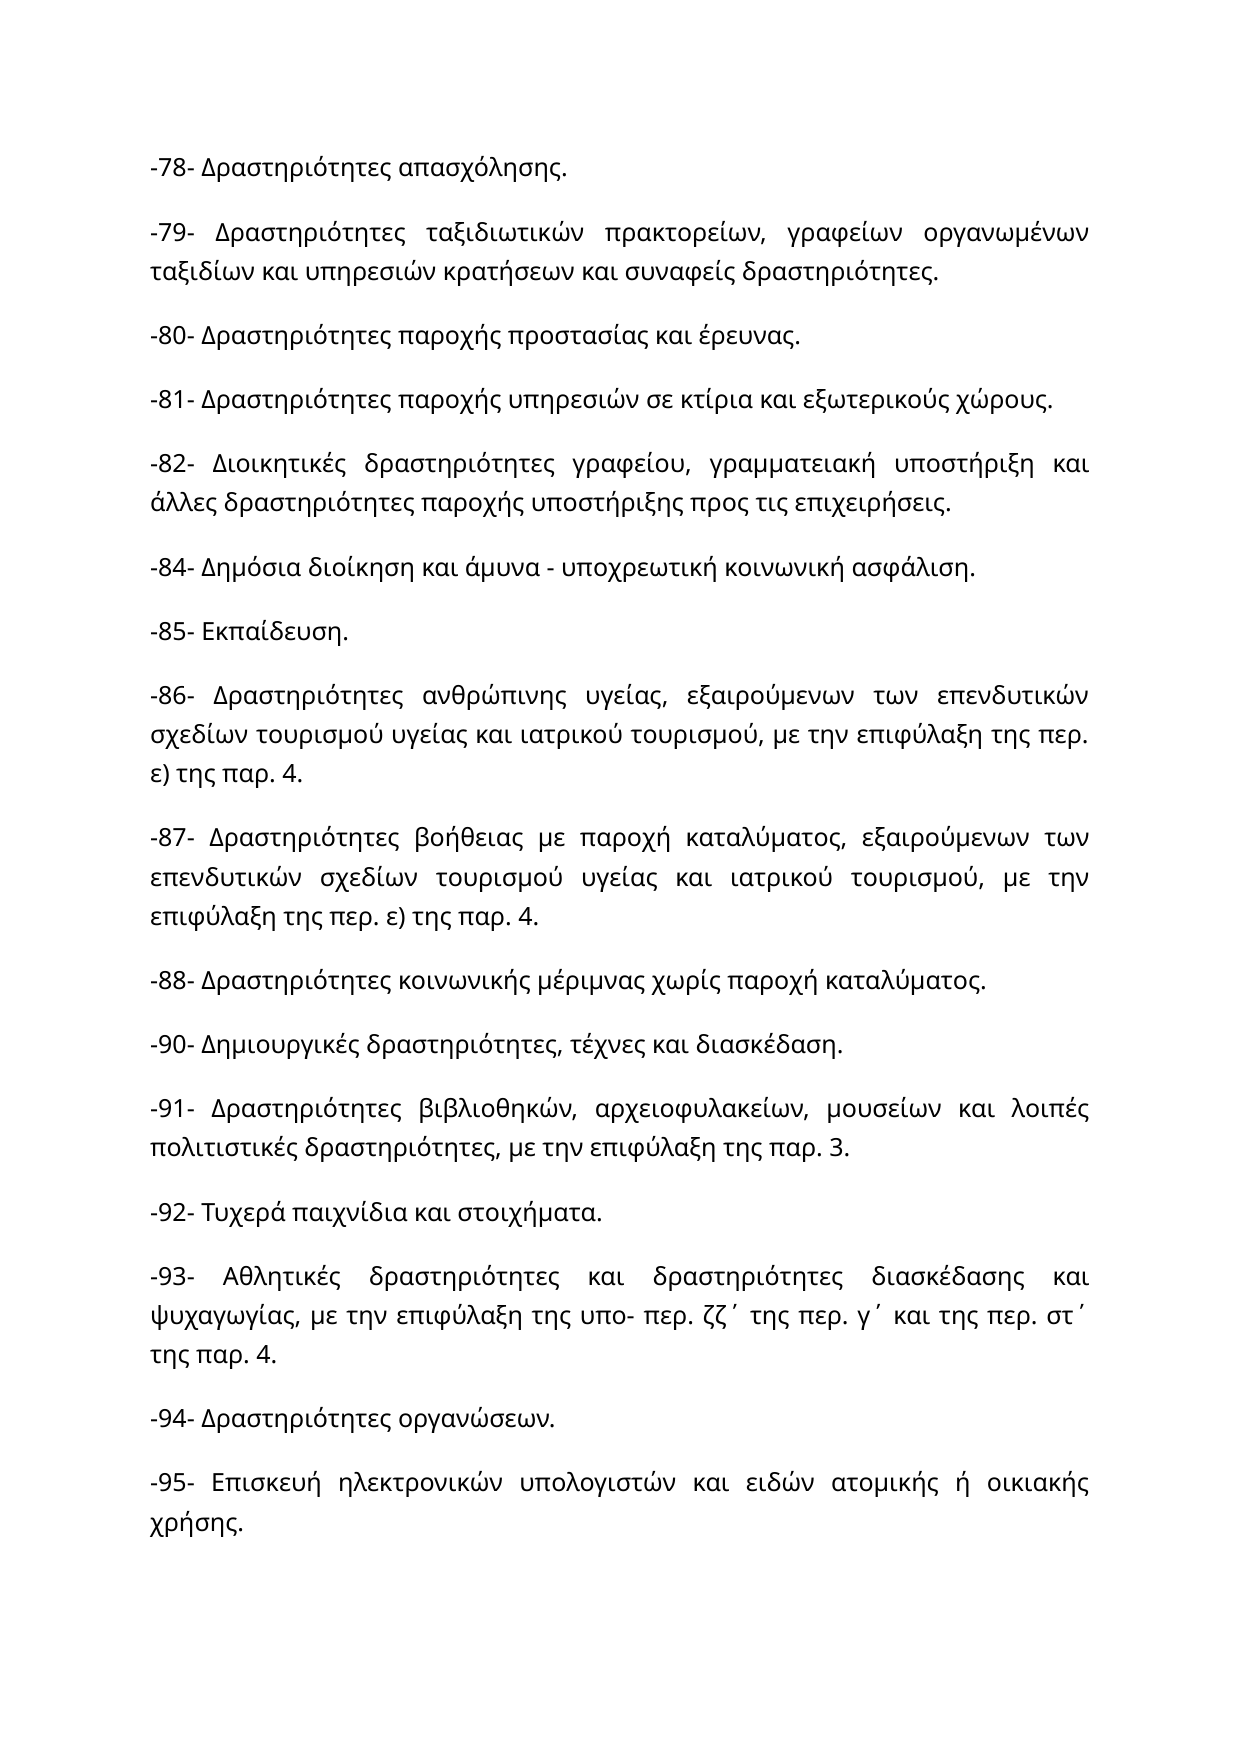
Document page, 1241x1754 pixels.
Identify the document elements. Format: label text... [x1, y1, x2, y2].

text -78- Δραστηριότητες απασχόλησης. [150, 150, 1090, 184]
text -86- Δραστηριότητες ανθρώπινης υγείας, εξαιρούμενων των επενδυτικών σχεδίων τουρισμού υγείας και ιατρικού τουρισμού, με την επιφύλαξη της περ. ε) της παρ. 4. [150, 677, 1090, 790]
text -82- Διοικητικές δραστηριότητες γραφείου, γραμματειακή υποστήριξη και άλλες δραστηριότητες παροχής υποστήριξης προς τις επιχειρήσεις. [150, 446, 1090, 519]
text -88- Δραστηριότητες κοινωνικής μέριμνας χωρίς παροχή καταλύματος. [150, 962, 1090, 997]
text -94- Δραστηριότητες οργανώσεων. [150, 1401, 1090, 1435]
text -85- Εκπαίδευση. [150, 613, 1090, 647]
text -81- Δραστηριότητες παροχής υπηρεσιών σε κτίρια και εξωτερικούς χώρους. [150, 382, 1090, 416]
text -80- Δραστηριότητες παροχής προστασίας και έρευνας. [150, 317, 1090, 352]
text -92- Τυχερά παιχνίδια και στοιχήματα. [150, 1194, 1090, 1228]
text -95- Επισκευή ηλεκτρονικών υπολογιστών και ειδών ατομικής ή οικιακής χρήσης. [150, 1465, 1090, 1538]
text -91- Δραστηριότητες βιβλιοθηκών, αρχειοφυλακείων, μουσείων και λοιπές πολιτιστικές δραστηριότητες, με την επιφύλαξη της παρ. 3. [150, 1091, 1090, 1164]
text -84- Δημόσια διοίκηση και άμυνα - υποχρεωτική κοινωνική ασφάλιση. [150, 549, 1090, 583]
text -93- Αθλητικές δραστηριότητες και δραστηριότητες διασκέδασης και ψυχαγωγίας, με την επιφύλαξη της υπο- περ. ζζ΄ της περ. γ΄ και της περ. στ΄ της παρ. 4. [150, 1258, 1090, 1371]
text -90- Δημιουργικές δραστηριότητες, τέχνες και διασκέδαση. [150, 1027, 1090, 1061]
text -87- Δραστηριότητες βοήθειας με παροχή καταλύματος, εξαιρούμενων των επενδυτικών σχεδίων τουρισμού υγείας και ιατρικού τουρισμού, με την επιφύλαξη της περ. ε) της παρ. 4. [150, 820, 1090, 932]
text -79- Δραστηριότητες ταξιδιωτικών πρακτορείων, γραφείων οργανωμένων ταξιδίων και υπηρεσιών κρατήσεων και συναφείς δραστηριότητες. [150, 214, 1090, 287]
